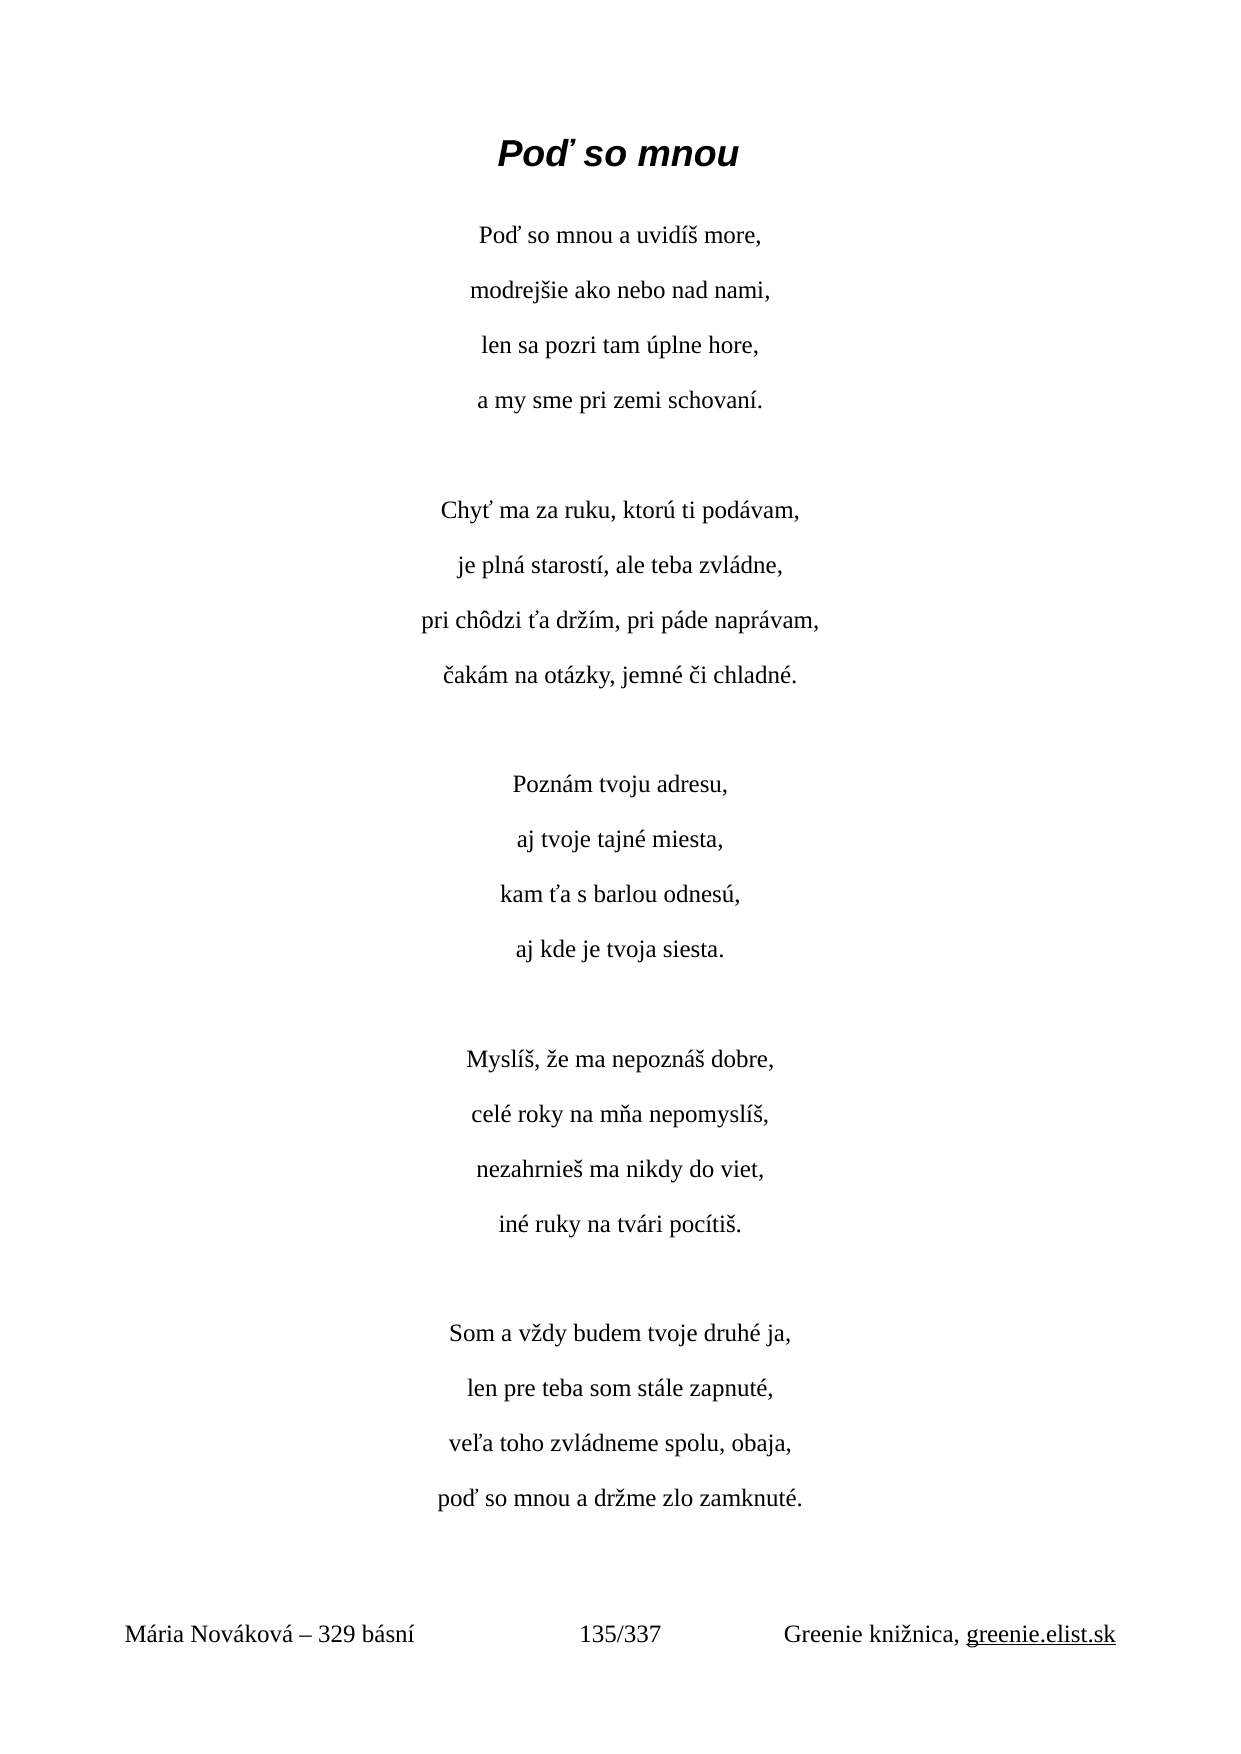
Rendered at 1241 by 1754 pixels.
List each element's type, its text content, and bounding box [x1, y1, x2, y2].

text Chyť ma za ruku, ktorú ti podávam, [106, 495, 1134, 524]
text modrejšie ako nebo nad nami, [106, 275, 1134, 304]
text pri chôdzi ťa držím, pri páde naprávam, [106, 605, 1134, 633]
text je plná starostí, ale teba zvládne, [106, 550, 1134, 579]
text kam ťa s barlou odnesú, [106, 879, 1134, 908]
text Som a vždy budem tvoje druhé ja, [106, 1318, 1134, 1347]
text čakám na otázky, jemné či chladné. [106, 660, 1134, 688]
text veľa toho zvládneme spolu, obaja, [106, 1428, 1134, 1457]
text poď so mnou a držme zlo zamknuté. [106, 1483, 1134, 1512]
text Poznám tvoju adresu, [106, 769, 1134, 798]
subtitle Poď so mnou [106, 131, 1134, 174]
text nezahrnieš ma nikdy do viet, [106, 1154, 1134, 1182]
text aj kde je tvoja siesta. [106, 934, 1134, 963]
text Poď so mnou a uvidíš more, [106, 221, 1134, 249]
text Myslíš, že ma nepoznáš dobre, [106, 1044, 1134, 1073]
text len pre teba som stále zapnuté, [106, 1373, 1134, 1402]
text aj tvoje tajné miesta, [106, 824, 1134, 853]
text celé roky na mňa nepomyslíš, [106, 1099, 1134, 1128]
text a my sme pri zemi schovaní. [106, 385, 1134, 414]
text iné ruky na tvári pocítiš. [106, 1209, 1134, 1237]
text len sa pozri tam úplne hore, [106, 330, 1134, 359]
